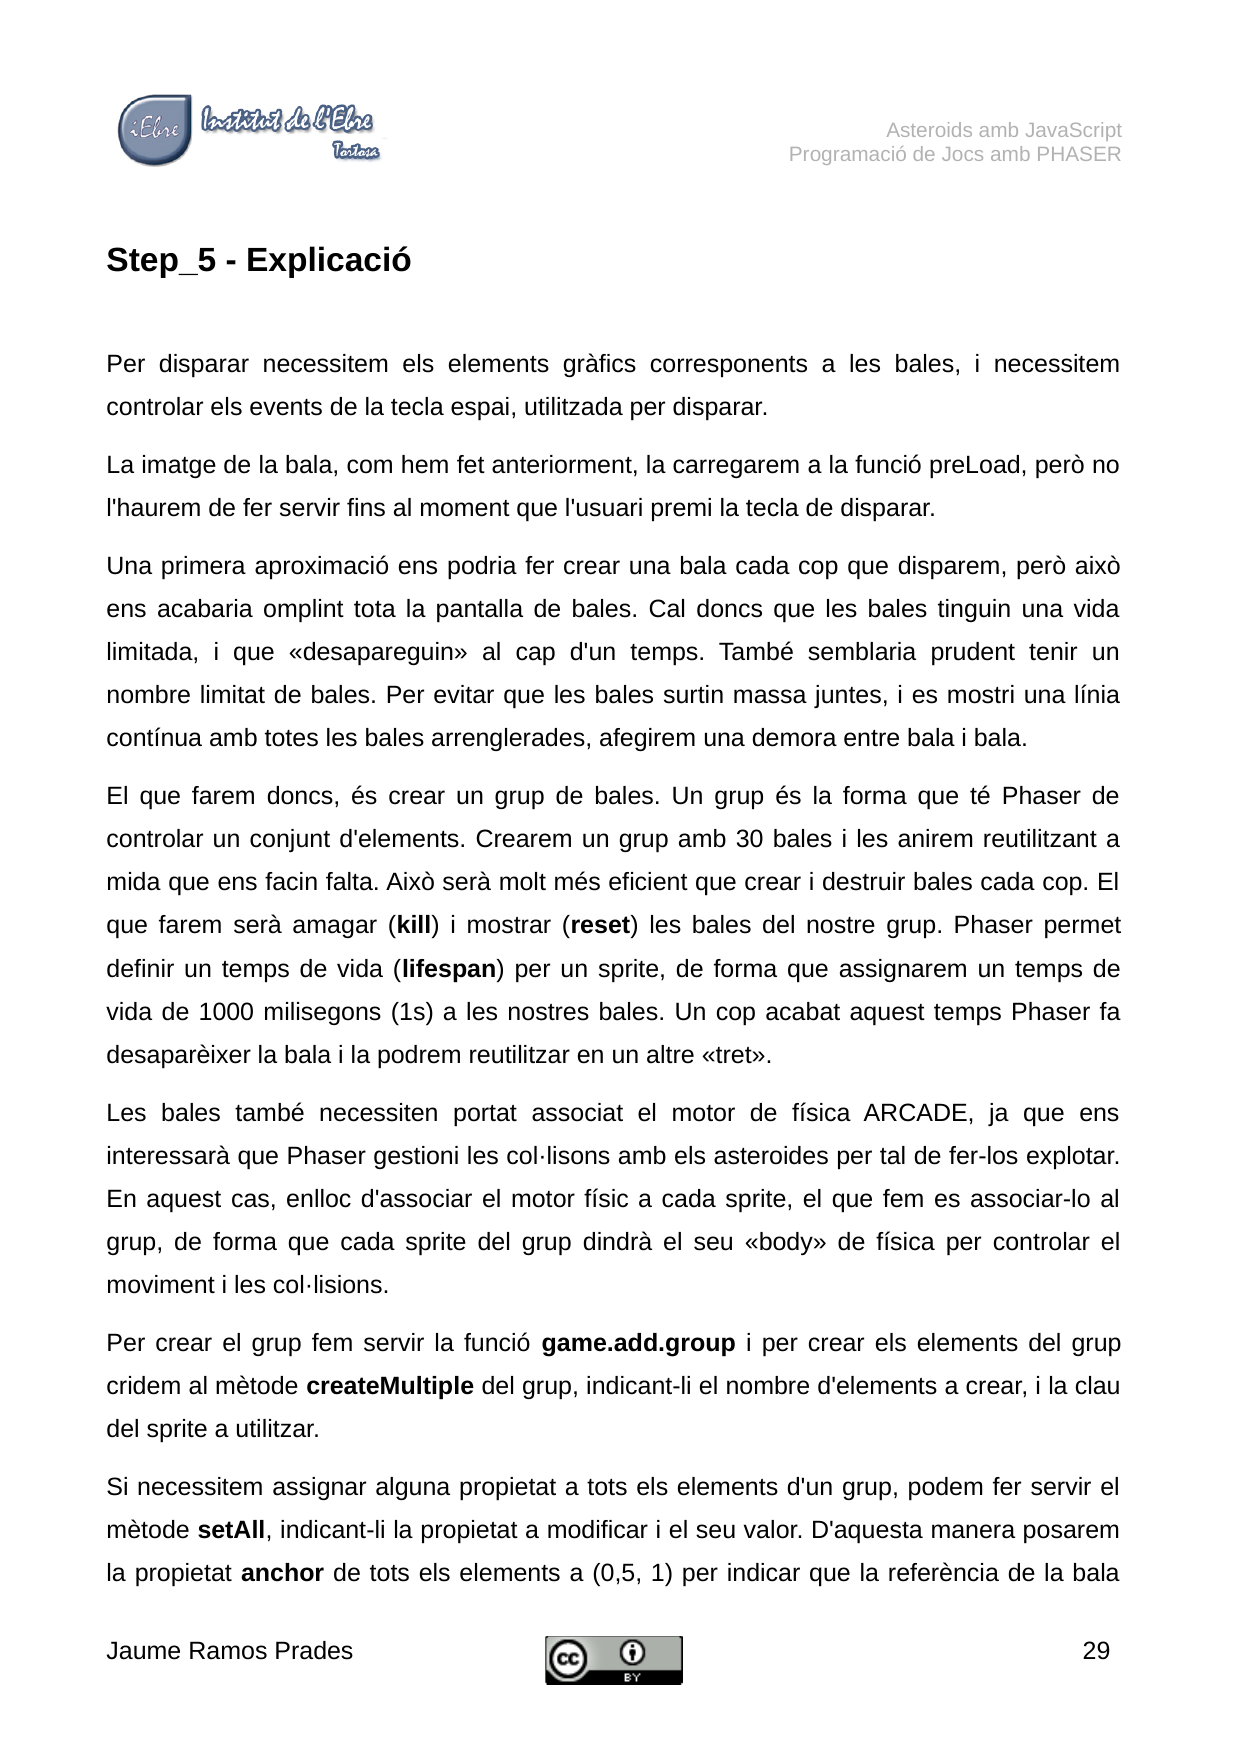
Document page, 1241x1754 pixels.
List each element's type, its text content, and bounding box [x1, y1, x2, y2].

picture [106, 79, 397, 181]
subtitle Step_5 - Explicació [106, 240, 1122, 279]
text Per crear el grup fem servir la funció game.add.group i per crear els elements del grup cridem al mètode createMultiple del grup, indicant-li el nombre d'elements a crear, i la clau del sprite a utilitzar. [106, 1328, 1122, 1443]
text Les bales també necessiten portat associat el motor de física ARCADE, ja que ens interessarà que Phaser gestioni les col·lisons amb els asteroides per tal de fer-los explotar. En aquest cas, enlloc d'associar el motor físic a cada sprite, el que fem es associar-lo al grup, de forma que cada sprite del grup dindrà el seu «body» de física per controlar el moviment i les col·lisions. [106, 1097, 1122, 1299]
text El que farem doncs, és crear un grup de bales. Un grup és la forma que té Phaser de controlar un conjunt d'elements. Crearem un grup amb 30 bales i les anirem reutilitzant a mida que ens facin falta. Això serà molt més eficient que crear i destruir bales cada cop. El que farem serà amagar (kill) i mostrar (reset) les bales del nostre grup. Phaser permet definir un temps de vida (lifespan) per un sprite, de forma que assignarem un temps de vida de 1000 milisegons (1s) a les nostres bales. Un cop acabat aquest temps Phaser fa desaparèixer la bala i la podrem reutilitzar en un altre «tret». [106, 781, 1122, 1068]
text Per disparar necessitem els elements gràfics corresponents a les bales, i necessitem controlar els events de la tecla espai, utilitzada per disparar. [106, 349, 1122, 421]
text Una primera aproximació ens podria fer crear una bala cada cop que disparem, però això ens acabaria omplint tota la pantalla de bales. Cal doncs que les bales tinguin una vida limitada, i que «desapareguin» al cap d'un temps. També semblaria prudent tenir un nombre limitat de bales. Per evitar que les bales surtin massa juntes, i es mostri una línia contínua amb totes les bales arrenglerades, afegirem una demora entre bala i bala. [106, 551, 1122, 752]
text Si necessitem assignar alguna propietat a tots els elements d'un grup, podem fer servir el mètode setAll, indicant-li la propietat a modificar i el seu valor. D'aquesta manera posarem la propietat anchor de tots els elements a (0,5, 1) per indicar que la referència de la bala [106, 1472, 1122, 1587]
text La imatge de la bala, com hem fet anteriorment, la carregarem a la funció preLoad, però no l'haurem de fer servir fins al moment que l'usuari premi la tecla de disparar. [106, 450, 1122, 522]
picture [545, 1636, 683, 1685]
